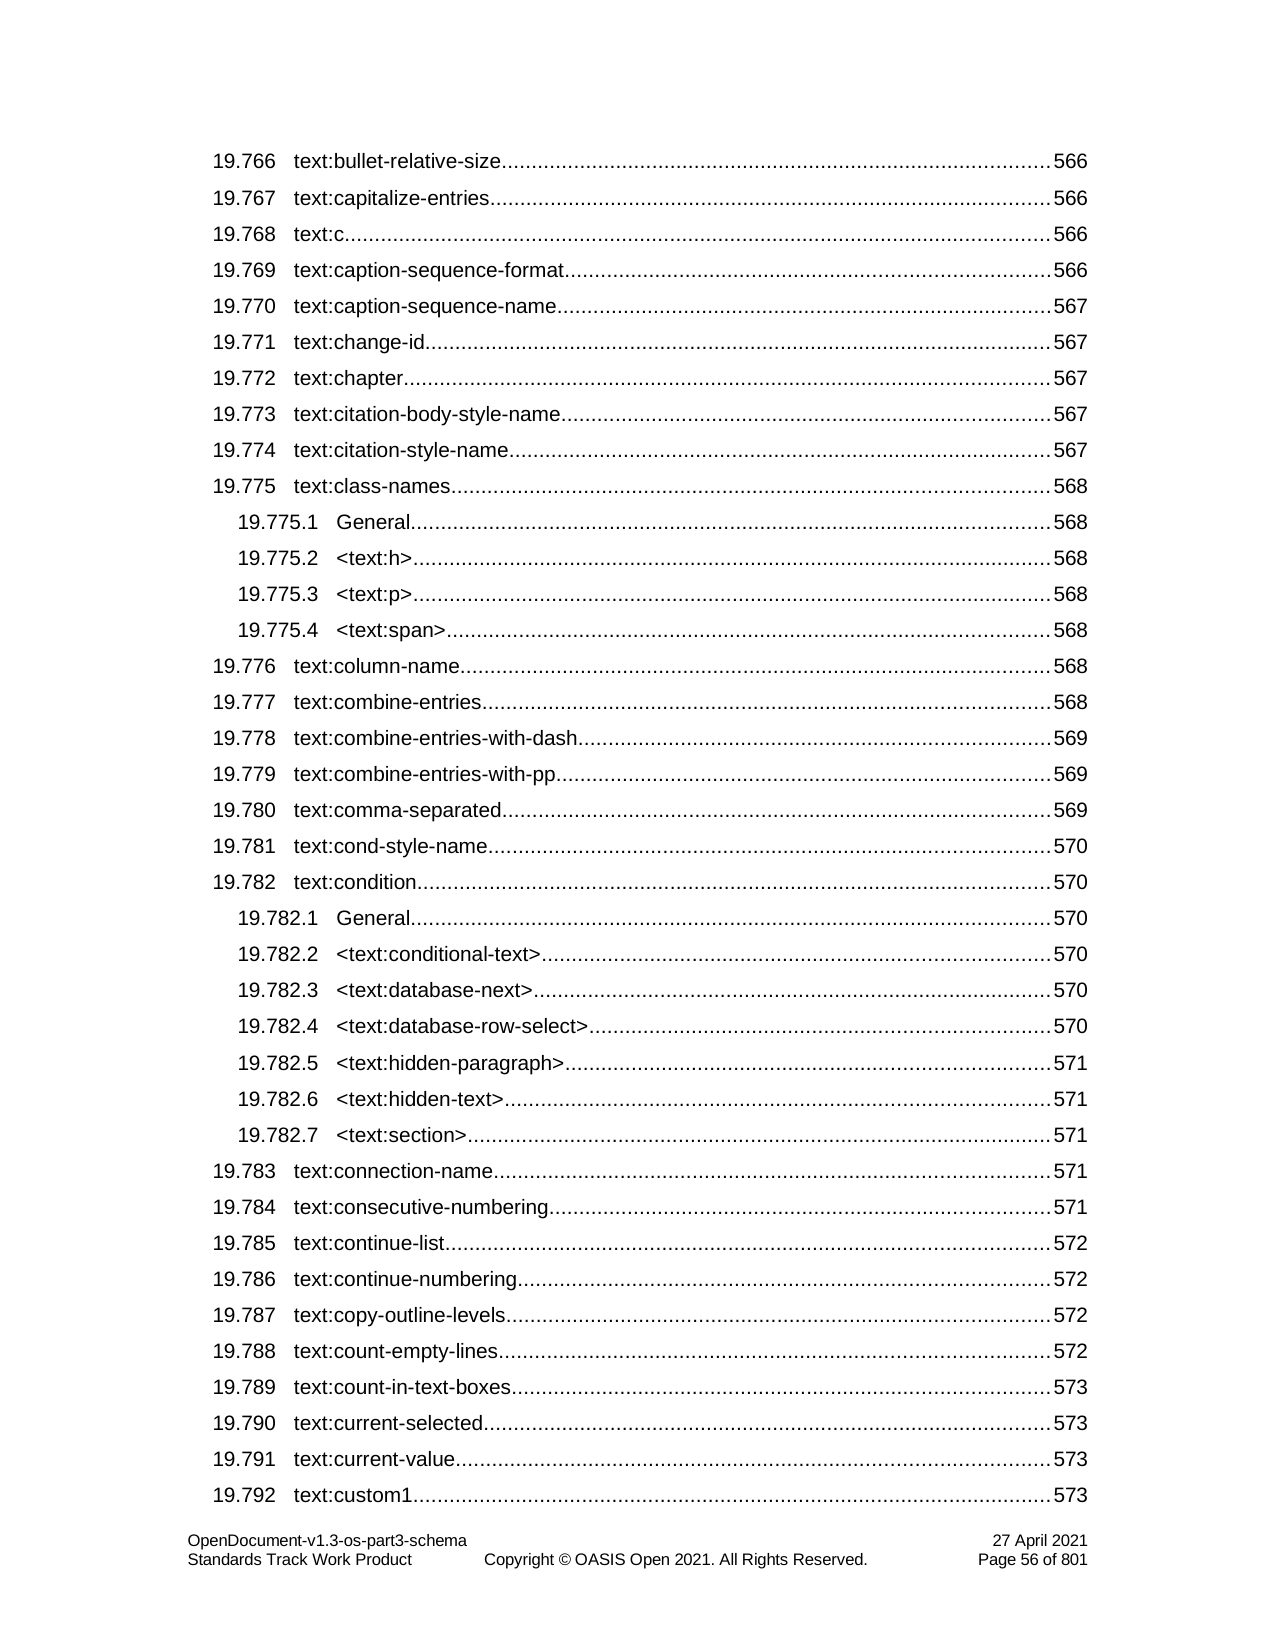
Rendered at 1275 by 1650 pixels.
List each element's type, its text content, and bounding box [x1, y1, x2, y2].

text 19.784 text:consecutive-numbering 571 [212, 1195, 1088, 1219]
text 19.780 text:comma-separated 569 [212, 799, 1088, 822]
text 19.782.4 <text:database-row-select> 570 [237, 1015, 1088, 1038]
text 19.775.4 <text:span> 568 [237, 618, 1088, 642]
text 19.771 text:change-id 567 [212, 330, 1088, 354]
text 19.772 text:chapter 567 [212, 366, 1088, 390]
text 19.773 text:citation-body-style-name 567 [212, 402, 1088, 426]
text 19.781 text:cond-style-name 570 [212, 835, 1088, 858]
text 19.770 text:caption-sequence-name 567 [212, 294, 1088, 318]
text 19.775.3 <text:p> 568 [237, 582, 1088, 606]
text 19.782.6 <text:hidden-text> 571 [237, 1087, 1088, 1111]
text 19.775 text:class-names 568 [212, 474, 1088, 498]
text 19.768 text:c 566 [212, 222, 1088, 246]
text 19.778 text:combine-entries-with-dash 569 [212, 727, 1088, 750]
text 19.783 text:connection-name 571 [212, 1159, 1088, 1183]
text 19.779 text:combine-entries-with-pp 569 [212, 763, 1088, 786]
text 19.788 text:count-empty-lines 572 [212, 1339, 1088, 1363]
text 19.782.7 <text:section> 571 [237, 1123, 1088, 1147]
text 19.791 text:current-value 573 [212, 1447, 1088, 1471]
text 19.782.1 General 570 [237, 907, 1088, 930]
text 19.775.1 General 568 [237, 510, 1088, 534]
text 19.786 text:continue-numbering 572 [212, 1267, 1088, 1291]
text 19.790 text:current-selected 573 [212, 1411, 1088, 1435]
text 19.777 text:combine-entries 568 [212, 691, 1088, 714]
text 19.789 text:count-in-text-boxes 573 [212, 1375, 1088, 1399]
text 19.775.2 <text:h> 568 [237, 546, 1088, 570]
text 19.776 text:column-name 568 [212, 654, 1088, 678]
text 19.782.3 <text:database-next> 570 [237, 979, 1088, 1002]
text 19.782.5 <text:hidden-paragraph> 571 [237, 1051, 1088, 1074]
text 19.769 text:caption-sequence-format 566 [212, 258, 1088, 282]
text 19.774 text:citation-style-name 567 [212, 438, 1088, 462]
text 19.792 text:custom1 573 [212, 1483, 1088, 1507]
text 19.785 text:continue-list 572 [212, 1231, 1088, 1255]
text 19.782.2 <text:conditional-text> 570 [237, 943, 1088, 966]
text 19.787 text:copy-outline-levels 572 [212, 1303, 1088, 1327]
text 19.767 text:capitalize-entries 566 [212, 186, 1088, 209]
text 19.766 text:bullet-relative-size 566 [212, 150, 1088, 173]
text 19.782 text:condition 570 [212, 871, 1088, 894]
